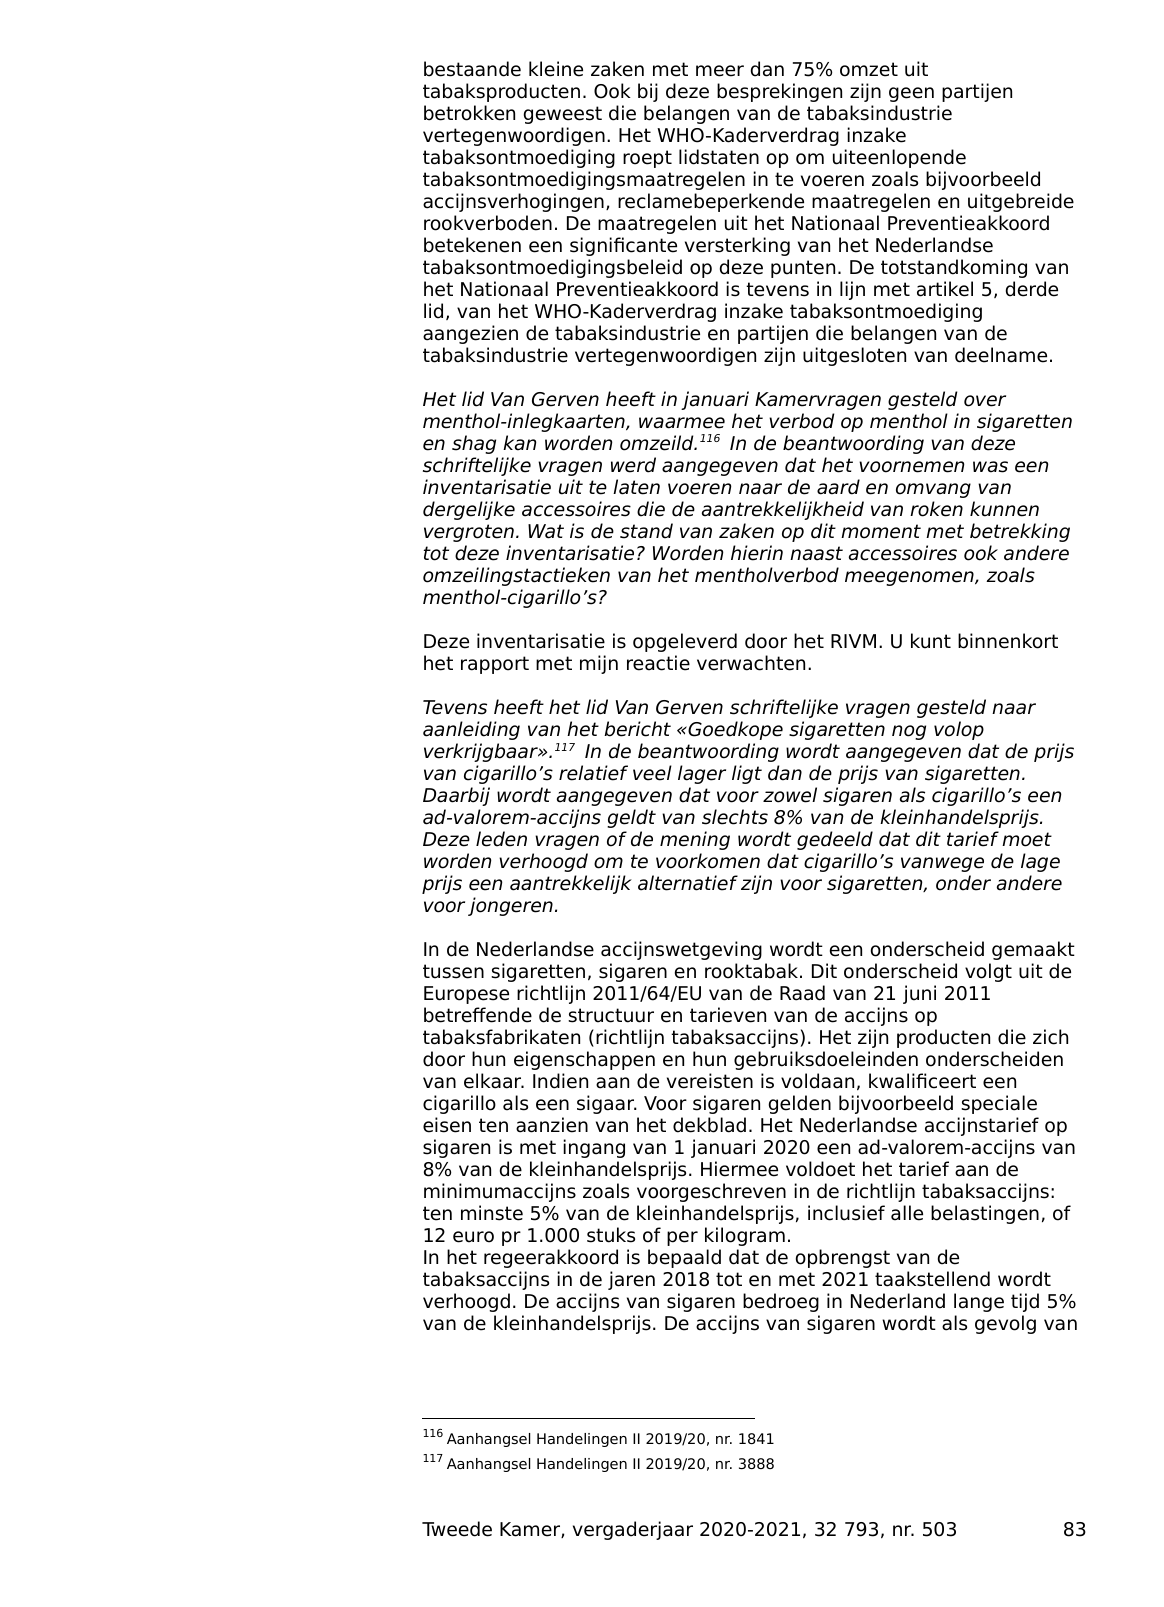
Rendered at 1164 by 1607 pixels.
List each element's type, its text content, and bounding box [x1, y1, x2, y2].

text Het lid Van Gerven heeft in januari Kamervragen gesteld over menthol-inlegkaarten, waarmee het verbod op menthol in sigaretten en shag kan worden omzeild. In de beantwoording van deze schriftelijke vragen werd aangegeven dat het voornemen was een inventarisatie uit te laten voeren naar de aard en omvang van dergelijke accessoires die de aantrekkelijkheid van roken kunnen vergroten. Wat is de stand van zaken op dit moment met betrekking tot deze inventarisatie? Worden hierin naast accessoires ook andere omzeilingstactieken van het mentholverbod meegenomen, zoals menthol-cigarillo’s? [422, 389, 1087, 609]
text Aanhangsel Handelingen II 2019/20, nr. 3888 [422, 1452, 1087, 1474]
text In de Nederlandse accijnswetgeving wordt een onderscheid gemaakt tussen sigaretten, sigaren en rooktabak. Dit onderscheid volgt uit de Europese richtlijn 2011/64/EU van de Raad van 21 juni 2011 betreffende de structuur en tarieven van de accijns op tabaksfabrikaten (richtlijn tabaksaccijns). Het zijn producten die zich door hun eigenschappen en hun gebruiksdoeleinden onderscheiden van elkaar. Indien aan de vereisten is voldaan, kwalificeert een cigarillo als een sigaar. Voor sigaren gelden bijvoorbeeld speciale eisen ten aanzien van het dekblad. Het Nederlandse accijnstarief op sigaren is met ingang van 1 januari 2020 een ad-valorem-accijns van 8% van de kleinhandelsprijs. Hiermee voldoet het tarief aan de minimumaccijns zoals voorgeschreven in de richtlijn tabaksaccijns: ten minste 5% van de kleinhandelsprijs, inclusief alle belastingen, of 12 euro pr 1.000 stuks of per kilogram. [422, 939, 1087, 1247]
text Tevens heeft het lid Van Gerven schriftelijke vragen gesteld naar aanleiding van het bericht «Goedkope sigaretten nog volop verkrijgbaar». In de beantwoording wordt aangegeven dat de prijs van cigarillo’s relatief veel lager ligt dan de prijs van sigaretten. Daarbij wordt aangegeven dat voor zowel sigaren als cigarillo’s een ad-valorem-accijns geldt van slechts 8% van de kleinhandelsprijs. Deze leden vragen of de mening wordt gedeeld dat dit tarief moet worden verhoogd om te voorkomen dat cigarillo’s vanwege de lage prijs een aantrekkelijk alternatief zijn voor sigaretten, onder andere voor jongeren. [422, 697, 1087, 917]
text In het regeerakkoord is bepaald dat de opbrengst van de tabaksaccijns in de jaren 2018 tot en met 2021 taakstellend wordt verhoogd. De accijns van sigaren bedroeg in Nederland lange tijd 5% van de kleinhandelsprijs. De accijns van sigaren wordt als gevolg van [422, 1247, 1087, 1335]
text Aanhangsel Handelingen II 2019/20, nr. 1841 [422, 1427, 1087, 1449]
text bestaande kleine zaken met meer dan 75% omzet uit tabaksproducten. Ook bij deze besprekingen zijn geen partijen betrokken geweest die belangen van de tabaksindustrie vertegenwoordigen. Het WHO-Kaderverdrag inzake tabaksontmoediging roept lidstaten op om uiteenlopende tabaksontmoedigingsmaatregelen in te voeren zoals bijvoorbeeld accijnsverhogingen, reclamebeperkende maatregelen en uitgebreide rookverboden. De maatregelen uit het Nationaal Preventieakkoord betekenen een significante versterking van het Nederlandse tabaksontmoedigingsbeleid op deze punten. De totstandkoming van het Nationaal Preventieakkoord is tevens in lijn met artikel 5, derde lid, van het WHO-Kaderverdrag inzake tabaksontmoediging aangezien de tabaksindustrie en partijen die belangen van de tabaksindustrie vertegenwoordigen zijn uitgesloten van deelname. [422, 59, 1087, 367]
text Deze inventarisatie is opgeleverd door het RIVM. U kunt binnenkort het rapport met mijn reactie verwachten. [422, 631, 1087, 675]
